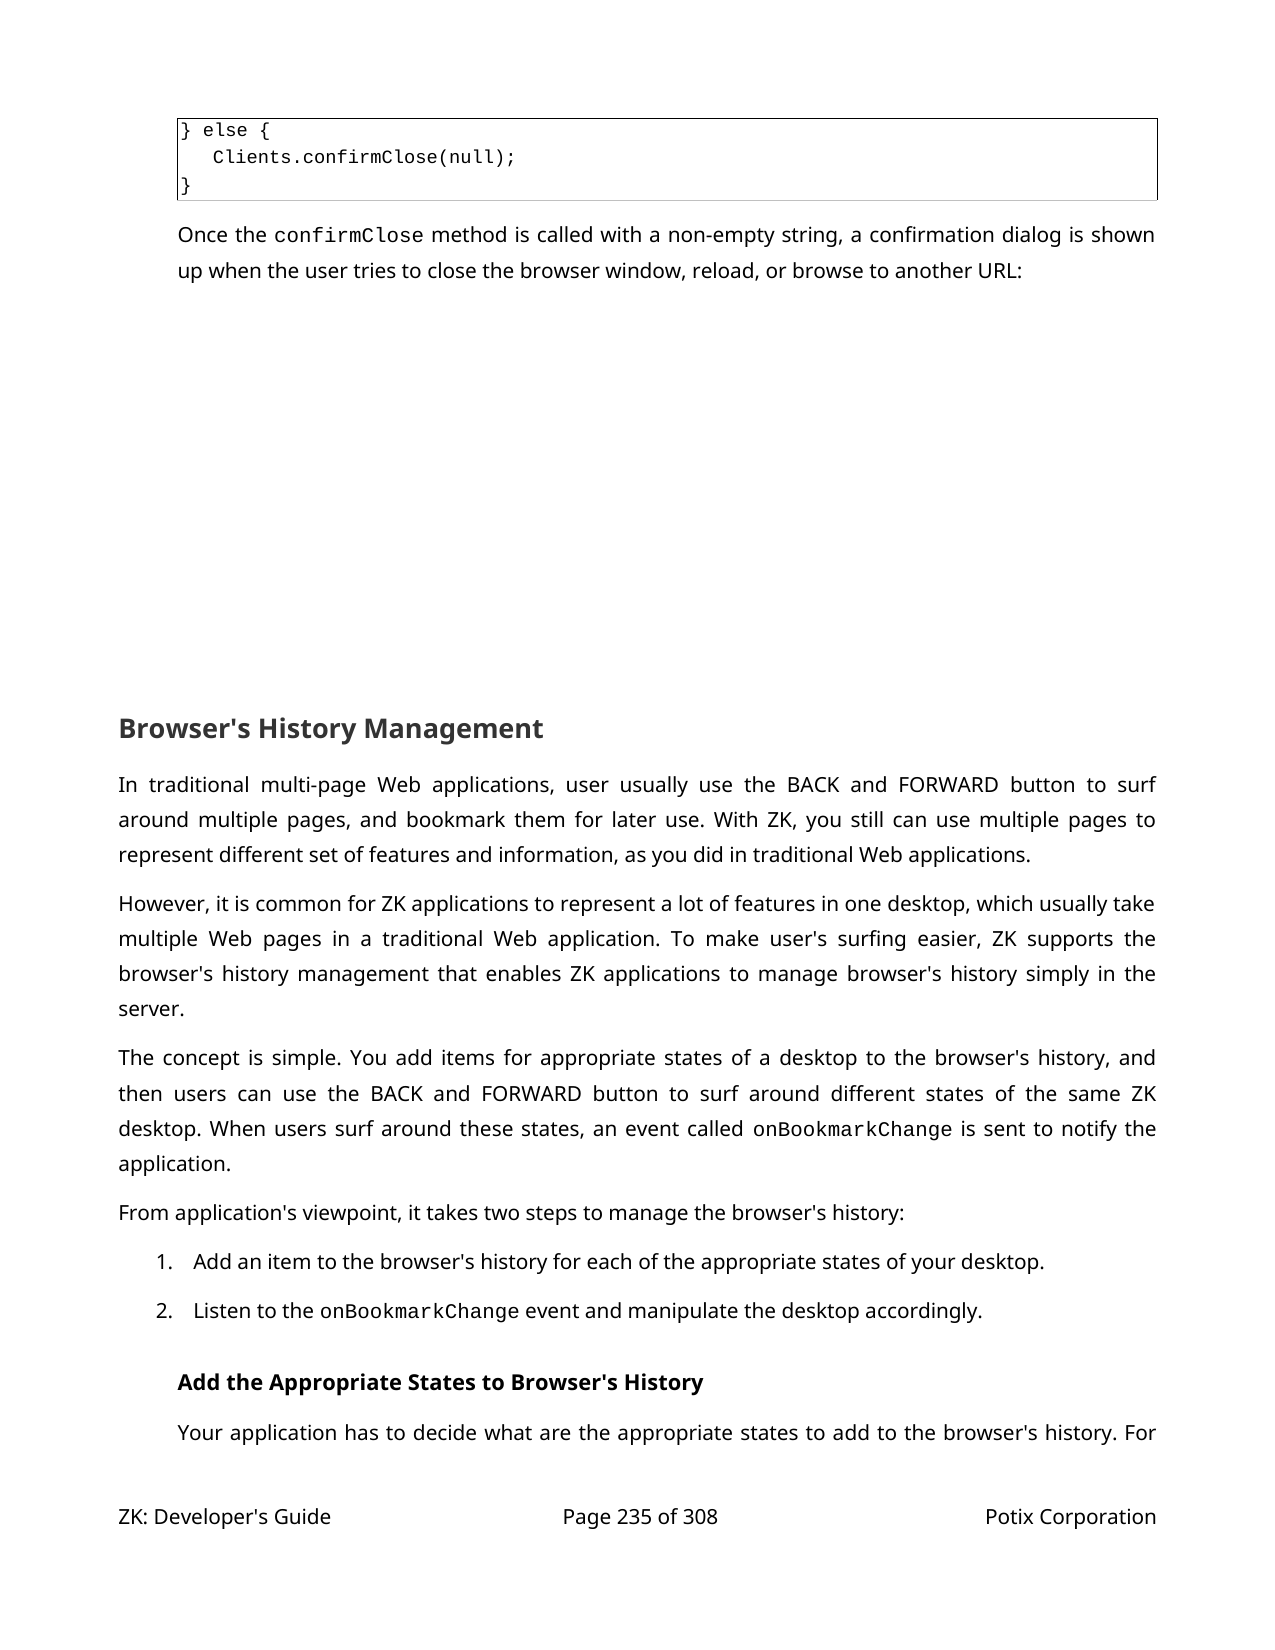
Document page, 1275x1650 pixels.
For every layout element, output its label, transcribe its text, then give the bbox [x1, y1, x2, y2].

subtitle Add the Appropriate States to Browser's History [177, 1367, 1157, 1397]
text } [178, 172, 1157, 200]
text However, it is common for ZK applications to represent a lot of features in one desktop, which usually take multiple Web pages in a traditional Web application. To make user's surfing easier, ZK supports the browser's history management that enables ZK applications to manage browser's history simply in the server. [118, 889, 1157, 1023]
text From application's viewpoint, it takes two steps to manage the browser's history: [118, 1198, 1157, 1226]
text } else { [178, 119, 1157, 142]
text The concept is simple. You add items for appropriate states of a desktop to the browser's history, and then users can use the BACK and FORWARD button to surf around different states of the same ZK desktop. When users surf around these states, an event called onBookmarkChange is sent to notify the application. [118, 1043, 1157, 1178]
subtitle Browser's History Management [118, 709, 1157, 746]
text In traditional multi-page Web applications, user usually use the BACK and FORWARD button to surf around multiple pages, and bookmark them for later use. With ZK, you still can use multiple pages to represent different set of features and information, as you did in traditional Web applications. [118, 770, 1157, 868]
text Clients.confirmClose(null); [178, 145, 1157, 169]
text Once the confirmClose method is called with a non-empty string, a confirmation dialog is shown up when the user tries to close the browser window, reload, or browse to another URL: [177, 220, 1157, 284]
list Add an item to the browser's history for each of the appropriate states of your desktop. [156, 1247, 1157, 1275]
list Listen to the onBookmarkChange event and manipulate the desktop accordingly. [156, 1296, 1157, 1324]
text Your application has to decide what are the appropriate states to add to the browser's history. For [177, 1418, 1157, 1446]
